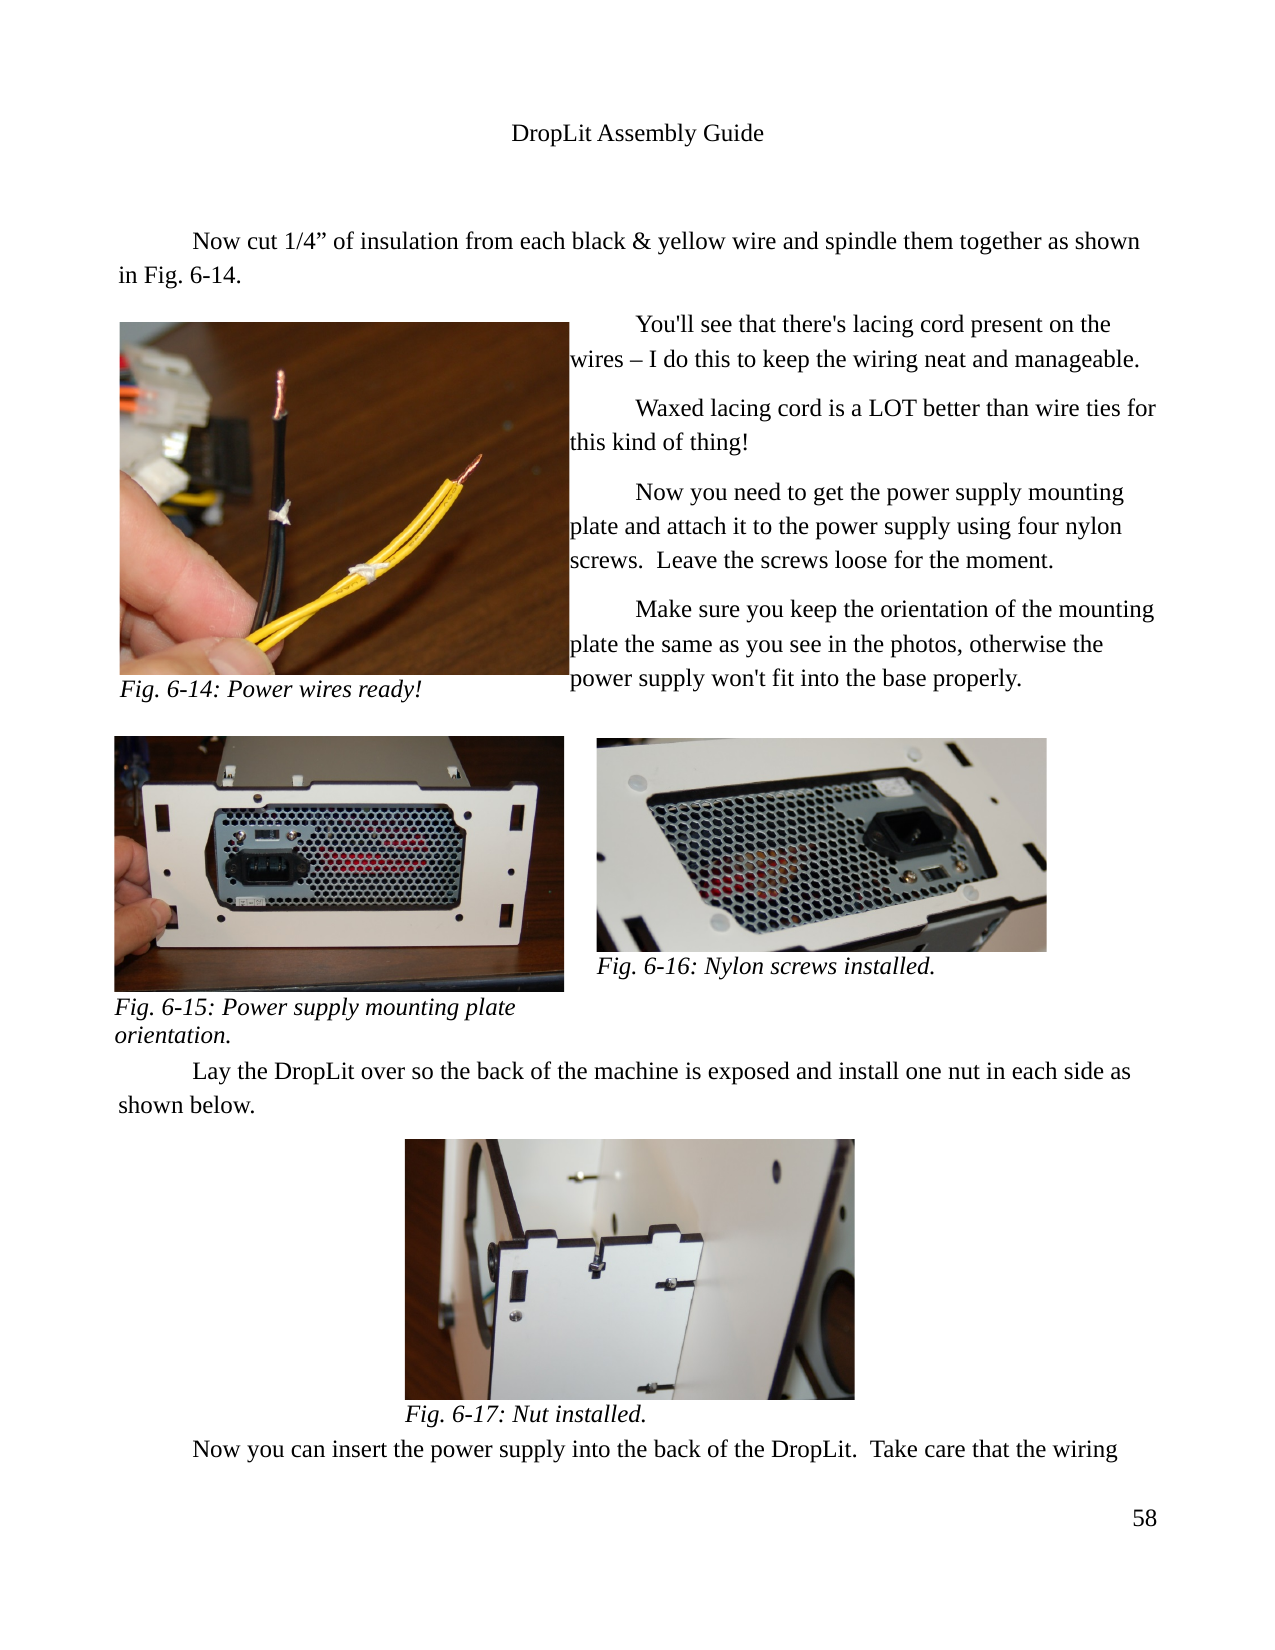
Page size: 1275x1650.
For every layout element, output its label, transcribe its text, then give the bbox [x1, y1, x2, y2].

text Fig. 6-14: Power wires ready! [119, 675, 569, 703]
text Waxed lacing cord is a LOT better than wire ties for this kind of thing! [570, 393, 1157, 456]
text Make sure you keep the orientation of the mounting plate the same as you see in the photos, otherwise the power supply won't fit into the base properly. [569, 594, 1157, 692]
picture [596, 738, 1047, 952]
text Now cut 1/4” of insulation from each black & yellow wire and spindle them together as shown in Fig. 6-14. [118, 226, 1157, 289]
picture [114, 736, 565, 992]
picture [404, 1139, 855, 1400]
text Fig. 6-15: Power supply mounting plate orientation. [114, 992, 564, 1049]
text Lay the DropLit over so the back of the machine is exposed and install one nut in each side as shown below. [118, 1056, 1157, 1119]
text Now you need to get the power supply mounting plate and attach it to the power supply using four nylon screws. Leave the screws loose for the moment. [570, 477, 1157, 574]
text You'll see that there's lacing cord present on the wires – I do this to keep the wiring neat and manageable. [118, 309, 1157, 373]
text Fig. 6-16: Nylon screws installed. [597, 952, 1047, 980]
picture [119, 322, 570, 675]
text Now you can insert the power supply into the back of the DropLit. Take care that the wiring [118, 1434, 1157, 1463]
text Fig. 6-17: Nut installed. [405, 1400, 855, 1428]
